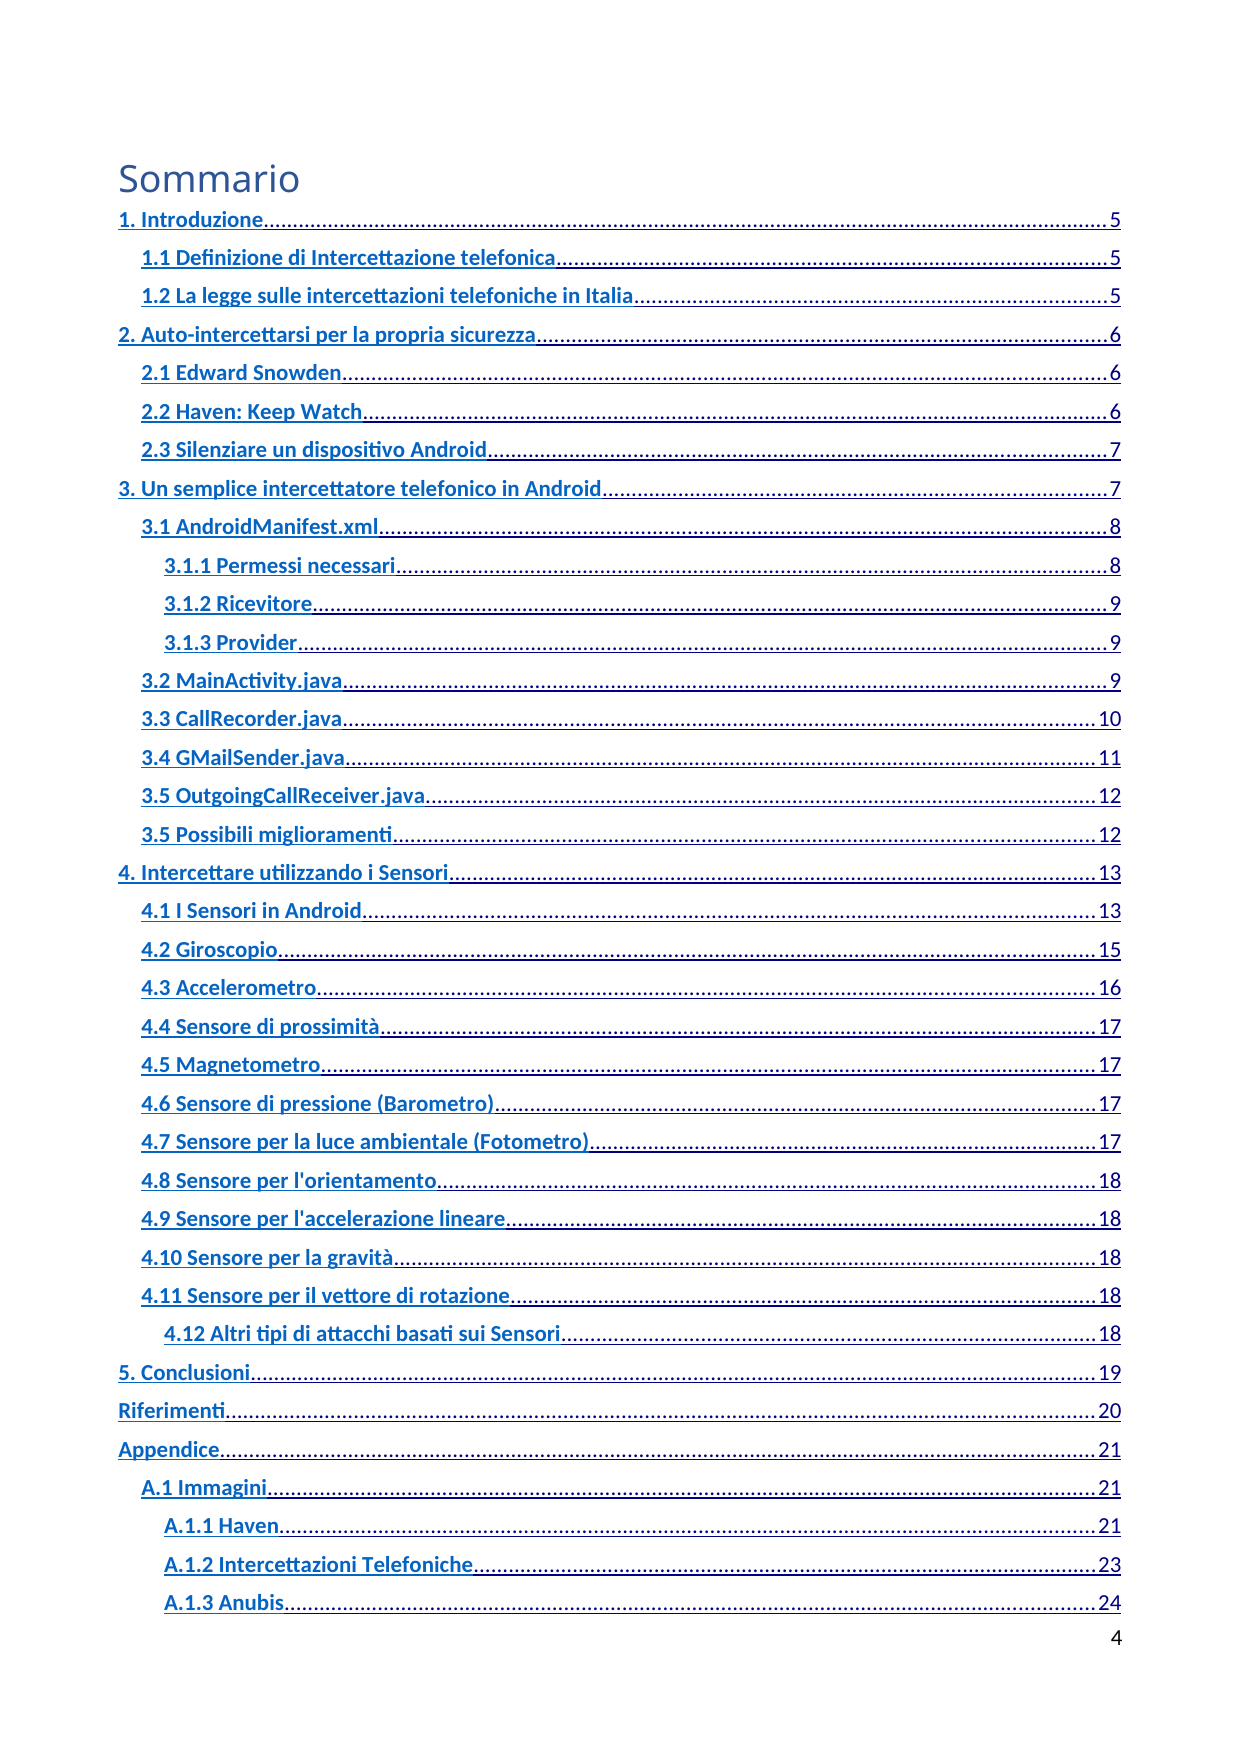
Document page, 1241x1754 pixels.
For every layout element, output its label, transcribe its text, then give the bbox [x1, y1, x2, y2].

text 4.3 Accelerometro 16 [141, 973, 1122, 1002]
text 5. Conclusioni 19 [118, 1358, 1122, 1386]
text 3.1.2 Ricevitore 9 [164, 589, 1122, 617]
text A.1.1 Haven 21 [164, 1512, 1122, 1540]
text 3.5 Possibili miglioramenti 12 [141, 820, 1122, 848]
text A.1 Immagini 21 [141, 1473, 1122, 1501]
text 2.1 Edward Snowden 6 [141, 358, 1122, 387]
text 4.11 Sensore per il vettore di rotazione 18 [141, 1281, 1122, 1309]
text 4.2 Giroscopio 15 [141, 935, 1122, 963]
text 1.1 Definizione di Intercettazione telefonica 5 [141, 243, 1122, 271]
text Sommario [118, 152, 1122, 203]
text 4.4 Sensore di prossimità 17 [141, 1012, 1122, 1040]
text 3.5 OutgoingCallReceiver.java 12 [141, 781, 1122, 809]
text 3.1.1 Permessi necessari 8 [164, 551, 1122, 579]
text 3.3 CallRecorder.java 10 [141, 704, 1122, 732]
text 4. Intercettare utilizzando i Sensori 13 [118, 858, 1122, 886]
text 2.3 Silenziare un dispositivo Android 7 [141, 435, 1122, 463]
text 4.7 Sensore per la luce ambientale (Fotometro) 17 [141, 1127, 1122, 1155]
text Riferimenti 20 [118, 1396, 1122, 1424]
text 4.8 Sensore per l'orientamento 18 [141, 1166, 1122, 1194]
text 3.4 GMailSender.java 11 [141, 743, 1122, 771]
text 4.1 I Sensori in Android 13 [141, 897, 1122, 925]
text A.1.3 Anubis 24 [164, 1588, 1122, 1617]
text Appendice 21 [118, 1435, 1122, 1463]
text 4.10 Sensore per la gravità 18 [141, 1243, 1122, 1271]
text 1.2 La legge sulle intercettazioni telefoniche in Italia 5 [141, 282, 1122, 310]
text 2.2 Haven: Keep Watch 6 [141, 397, 1122, 425]
text 3. Un semplice intercettatore telefonico in Android 7 [118, 474, 1122, 502]
text 4.5 Magnetometro 17 [141, 1050, 1122, 1078]
text 4.9 Sensore per l'accelerazione lineare 18 [141, 1204, 1122, 1232]
text 3.1 AndroidManifest.xml 8 [141, 512, 1122, 540]
text 4.12 Altri tipi di attacchi basati sui Sensori 18 [164, 1319, 1122, 1347]
text 4.6 Sensore di pressione (Barometro) 17 [141, 1089, 1122, 1117]
text 3.2 MainActivity.java 9 [141, 666, 1122, 694]
text 3.1.3 Provider 9 [164, 628, 1122, 656]
text 1. Introduzione 5 [118, 205, 1122, 233]
text 2. Auto-intercettarsi per la propria sicurezza 6 [118, 320, 1122, 348]
text A.1.2 Intercettazioni Telefoniche 23 [164, 1550, 1122, 1578]
